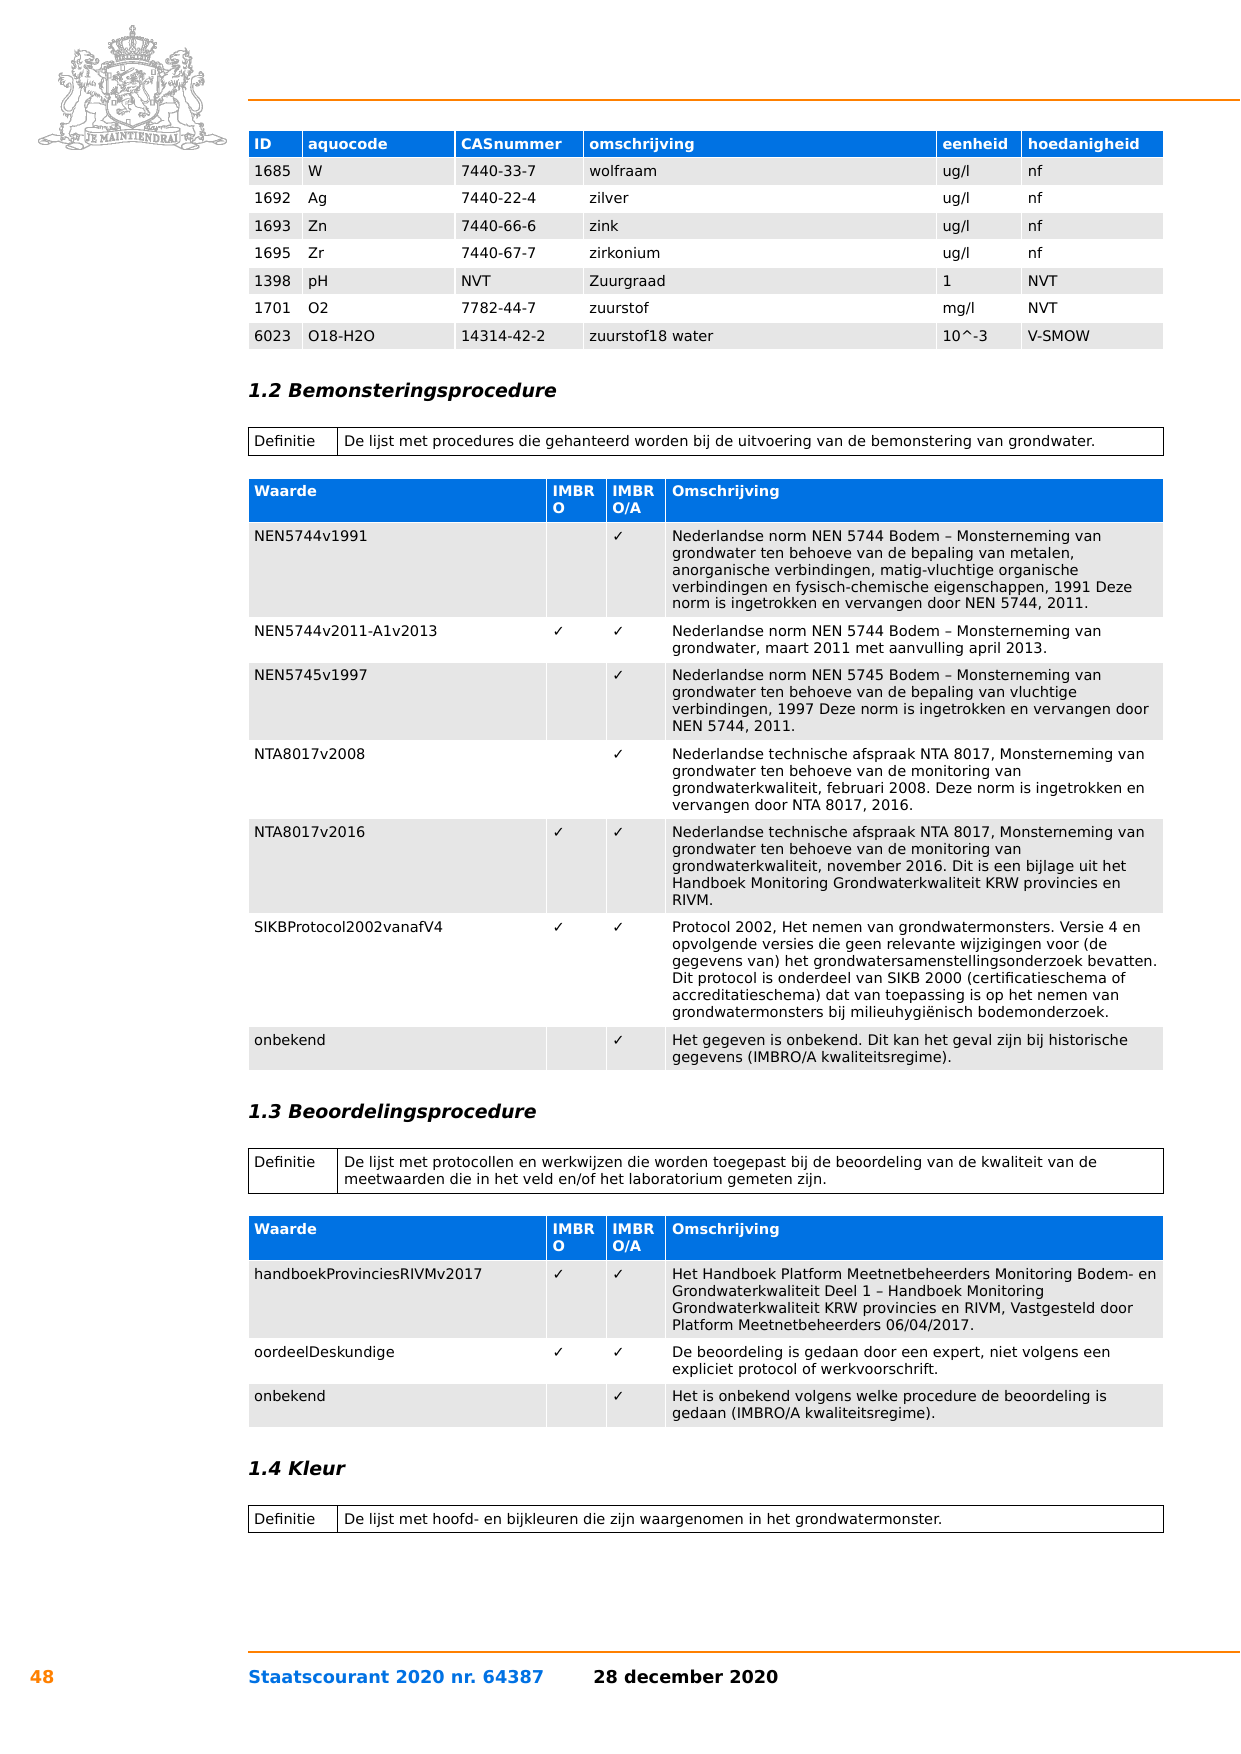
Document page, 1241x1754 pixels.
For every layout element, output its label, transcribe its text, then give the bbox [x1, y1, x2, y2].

table_cell ✓ [607, 523, 665, 617]
table_cell onbekend [249, 1027, 546, 1070]
table_cell nf [1022, 241, 1163, 267]
table_header aquocode [303, 131, 454, 157]
table_header Omschrijving [666, 479, 1163, 522]
table_cell wolfraam [584, 158, 936, 185]
table_cell ug/l [937, 241, 1021, 267]
table_cell NVT [1022, 268, 1163, 294]
table_cell NTA8017v2008 [249, 741, 546, 818]
table_header IMBRO [547, 1216, 606, 1260]
table_cell 1693 [249, 213, 302, 239]
table_cell Nederlandse norm NEN 5745 Bodem – Monsterneming van grondwater ten behoeve van de bepaling van vluchtige verbindingen, 1997 Deze norm is ingetrokken en vervangen door NEN 5744, 2011. [666, 663, 1163, 740]
table_cell SIKBProtocol2002vanafV4 [249, 915, 546, 1026]
table_cell Nederlandse technische afspraak NTA 8017, Monsterneming van grondwater ten behoeve van de monitoring van grondwaterkwaliteit, februari 2008. Deze norm is ingetrokken en vervangen door NTA 8017, 2016. [666, 741, 1163, 818]
table_cell NVT [456, 268, 583, 294]
table_cell Zn [303, 213, 454, 239]
table_cell [547, 741, 606, 818]
table_header Definitie [249, 1149, 337, 1192]
table_cell NEN5744v2011-A1v2013 [249, 618, 546, 661]
table_cell NEN5745v1997 [249, 663, 546, 740]
table_header eenheid [937, 131, 1021, 157]
table_cell nf [1022, 158, 1163, 185]
table_cell Het Handboek Platform Meetnetbeheerders Monitoring Bodem- en Grondwaterkwaliteit Deel 1 – Handboek Monitoring Grondwaterkwaliteit KRW provincies en RIVM, Vastgesteld door Platform Meetnetbeheerders 06/04/2017. [666, 1261, 1163, 1338]
table_cell ✓ [607, 915, 665, 1026]
table_header omschrijving [584, 131, 936, 157]
table_cell Zr [303, 241, 454, 267]
subtitle 1.4 Kleur [248, 1458, 1163, 1480]
subtitle 1.2 Bemonsteringsprocedure [248, 380, 1163, 402]
picture [38, 25, 227, 150]
table_cell ✓ [607, 618, 665, 661]
table_cell [547, 663, 606, 740]
table_cell NTA8017v2016 [249, 819, 546, 913]
table_cell onbekend [249, 1384, 546, 1427]
table_cell zuurstof18 water [584, 323, 936, 349]
table_header IMBRO [547, 479, 606, 522]
table_cell ✓ [547, 819, 606, 913]
table_cell 7440-33-7 [456, 158, 583, 185]
table_cell 1398 [249, 268, 302, 294]
table_cell zuurstof [584, 295, 936, 322]
table_cell ✓ [607, 1027, 665, 1070]
table_cell W [303, 158, 454, 185]
table_cell ✓ [607, 819, 665, 913]
table_cell ✓ [607, 663, 665, 740]
table_cell 1685 [249, 158, 302, 185]
table_cell Nederlandse technische afspraak NTA 8017, Monsterneming van grondwater ten behoeve van de monitoring van grondwaterkwaliteit, november 2016. Dit is een bijlage uit het Handboek Monitoring Grondwaterkwaliteit KRW provincies en RIVM. [666, 819, 1163, 913]
table_cell ✓ [547, 915, 606, 1026]
table_header IMBRO/A [607, 1216, 665, 1260]
table_header CASnummer [456, 131, 583, 157]
table_cell oordeelDeskundige [249, 1339, 546, 1382]
table_header Definitie [249, 1506, 337, 1532]
table_cell 7782-44-7 [456, 295, 583, 322]
table_cell 14314-42-2 [456, 323, 583, 349]
table_cell ✓ [607, 1261, 665, 1338]
table_cell nf [1022, 213, 1163, 239]
table_cell Het is onbekend volgens welke procedure de beoordeling is gedaan (IMBRO/A kwaliteitsregime). [666, 1384, 1163, 1427]
table_cell ✓ [547, 1339, 606, 1382]
table_cell 10^-3 [937, 323, 1021, 349]
table_cell mg/l [937, 295, 1021, 322]
table_cell NVT [1022, 295, 1163, 322]
table_cell NEN5744v1991 [249, 523, 546, 617]
table_cell ✓ [607, 741, 665, 818]
table_header IMBRO/A [607, 479, 665, 522]
table_cell ✓ [607, 1384, 665, 1427]
table_cell Nederlandse norm NEN 5744 Bodem – Monsterneming van grondwater ten behoeve van de bepaling van metalen, anorganische verbindingen, matig-vluchtige organische verbindingen en fysisch-chemische eigenschappen, 1991 Deze norm is ingetrokken en vervangen door NEN 5744, 2011. [666, 523, 1163, 617]
table_cell 1692 [249, 186, 302, 212]
table_cell zink [584, 213, 936, 239]
table_header De lijst met protocollen en werkwijzen die worden toegepast bij de beoordeling van de kwaliteit van de meetwaarden die in het veld en/of het laboratorium gemeten zijn. [338, 1149, 1163, 1192]
table_header ID [249, 131, 302, 157]
table_header Waarde [249, 1216, 546, 1260]
table_cell Nederlandse norm NEN 5744 Bodem – Monsterneming van grondwater, maart 2011 met aanvulling april 2013. [666, 618, 1163, 661]
table_cell 7440-66-6 [456, 213, 583, 239]
table_cell 7440-67-7 [456, 241, 583, 267]
table_cell [547, 523, 606, 617]
table_cell Het gegeven is onbekend. Dit kan het geval zijn bij historische gegevens (IMBRO/A kwaliteitsregime). [666, 1027, 1163, 1070]
table_cell zilver [584, 186, 936, 212]
table_cell ✓ [547, 1261, 606, 1338]
subtitle 1.3 Beoordelingsprocedure [248, 1101, 1163, 1123]
table_cell 7440-22-4 [456, 186, 583, 212]
table_cell ug/l [937, 186, 1021, 212]
table_cell handboekProvinciesRIVMv2017 [249, 1261, 546, 1338]
table_header Waarde [249, 479, 546, 522]
table_header hoedanigheid [1022, 131, 1163, 157]
table_header Omschrijving [666, 1216, 1163, 1260]
table_cell ✓ [547, 618, 606, 661]
table_cell ✓ [607, 1339, 665, 1382]
table_cell De beoordeling is gedaan door een expert, niet volgens een expliciet protocol of werkvoorschrift. [666, 1339, 1163, 1382]
table_cell O18-H2O [303, 323, 454, 349]
table_cell O2 [303, 295, 454, 322]
table_cell [547, 1027, 606, 1070]
table_header Definitie [249, 428, 337, 454]
table_cell nf [1022, 186, 1163, 212]
table_cell Zuurgraad [584, 268, 936, 294]
table_cell 1701 [249, 295, 302, 322]
table_cell V-SMOW [1022, 323, 1163, 349]
table_cell Protocol 2002, Het nemen van grondwatermonsters. Versie 4 en opvolgende versies die geen relevante wijzigingen voor (de gegevens van) het grondwatersamenstellingsonderzoek bevatten. Dit protocol is onderdeel van SIKB 2000 (certificatieschema of accreditatieschema) dat van toepassing is op het nemen van grondwatermonsters bij milieuhygiënisch bodemonderzoek. [666, 915, 1163, 1026]
table_cell 1695 [249, 241, 302, 267]
table_cell 6023 [249, 323, 302, 349]
table_cell ug/l [937, 213, 1021, 239]
table_cell ug/l [937, 158, 1021, 185]
table_cell 1 [937, 268, 1021, 294]
table_cell zirkonium [584, 241, 936, 267]
table_cell [547, 1384, 606, 1427]
table_header De lijst met procedures die gehanteerd worden bij de uitvoering van de bemonstering van grondwater. [338, 428, 1163, 454]
table_header De lijst met hoofd- en bijkleuren die zijn waargenomen in het grondwatermonster. [338, 1506, 1163, 1532]
table_cell pH [303, 268, 454, 294]
table_cell Ag [303, 186, 454, 212]
